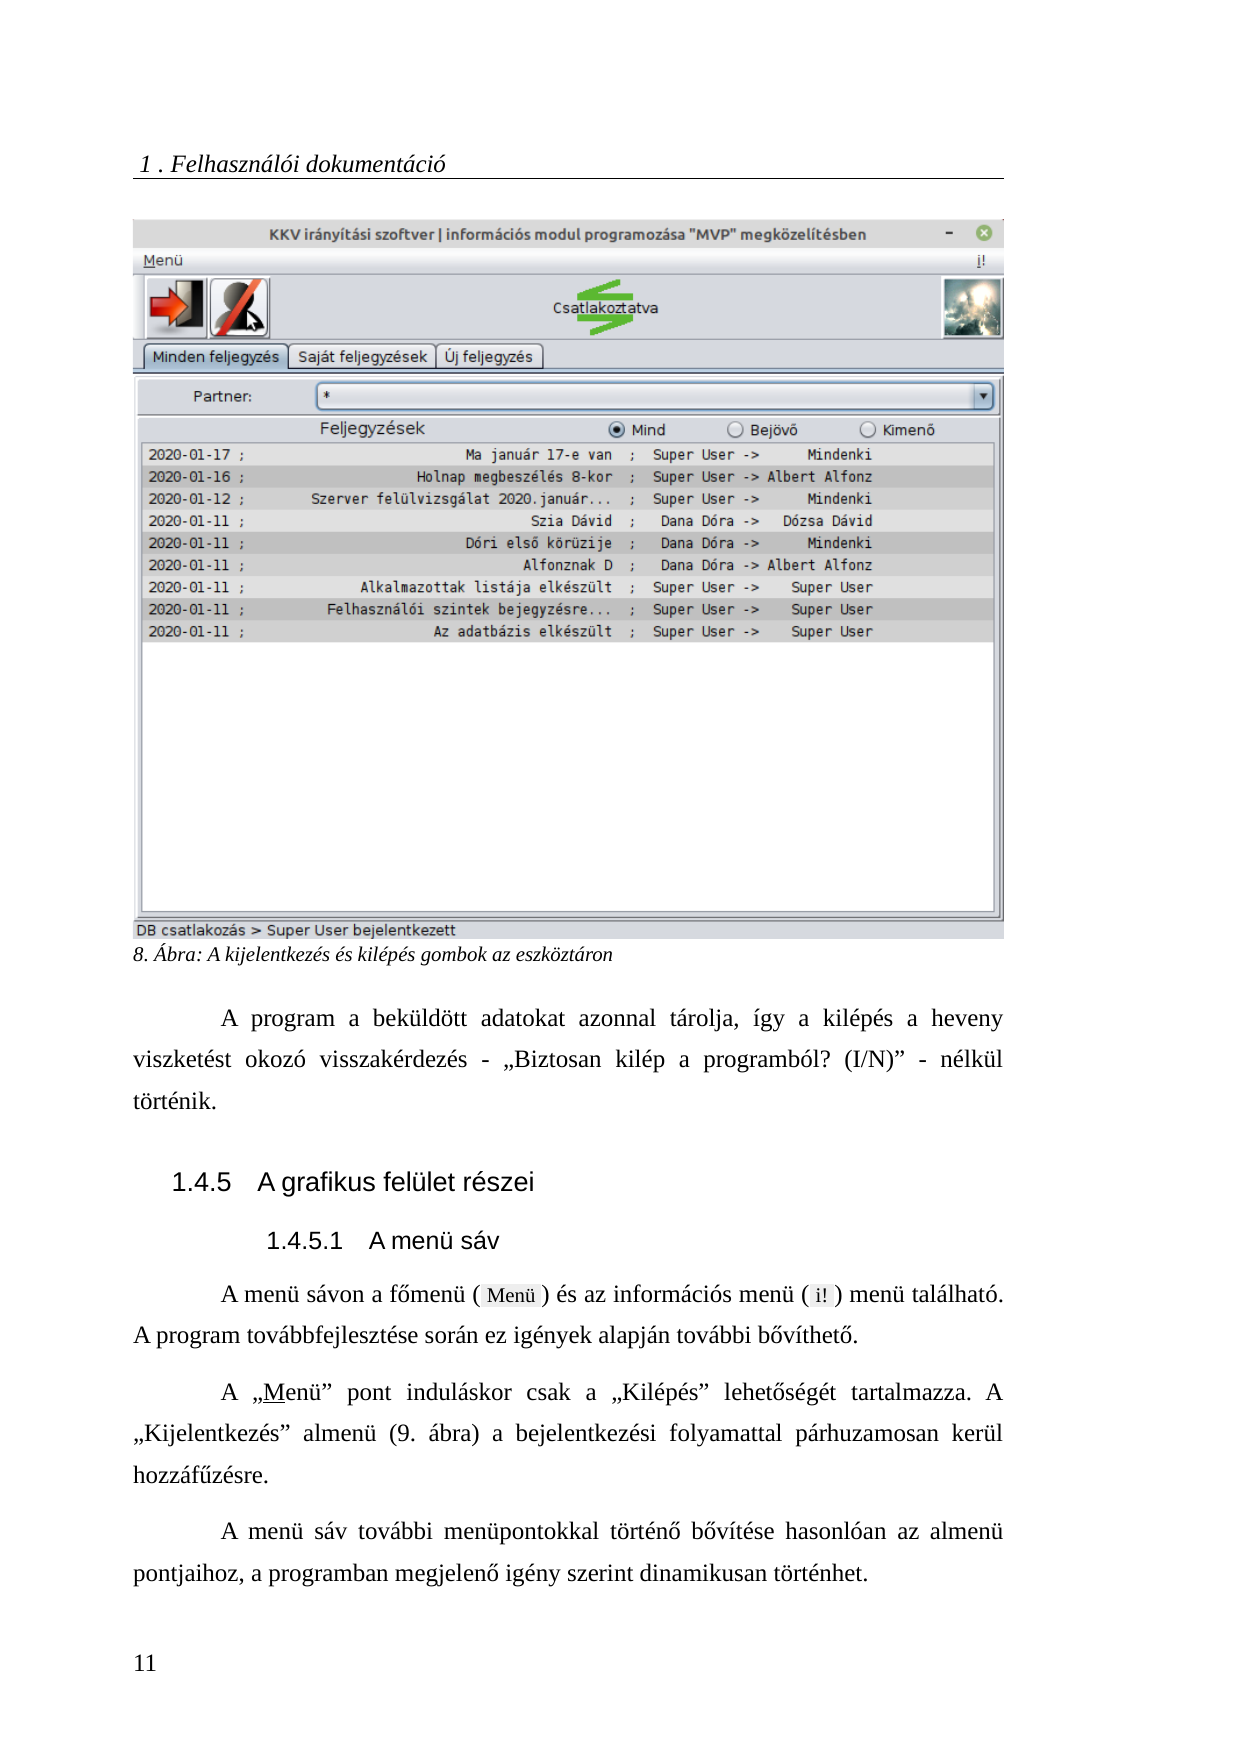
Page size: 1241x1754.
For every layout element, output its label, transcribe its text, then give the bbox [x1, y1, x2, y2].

text 8. Ábra: A kijelentkezés és kilépés gombok az eszköztáron [133, 939, 1004, 966]
subtitle A menü sáv [350, 1226, 1004, 1254]
text A program a beküldött adatokat azonnal tárolja, így a kilépés a heveny viszketést okozó visszakérdezés - „Biztosan kilép a programból? (I/N)” - nélkül történik. [133, 966, 1004, 1114]
picture [132, 219, 1004, 939]
text A „Menü” pont induláskor csak a „Kilépés” lehetőségét tartalmazza. A „Kijelentkezés” almenü (9. ábra) a bejelentkezési folyamattal párhuzamosan kerül hozzáfűzésre. [133, 1378, 1004, 1489]
subtitle A grafikus felület részei [239, 1167, 1004, 1197]
text A menü sávon a főmenü ( Menü ) és az információs menü ( i! ) menü található. A program továbbfejlesztése során ez igények alapján további bővíthető. [133, 1280, 1004, 1349]
text A menü sáv további menüpontokkal történő bővítése hasonlóan az almenü pontjaihoz, a programban megjelenő igény szerint dinamikusan történhet. [133, 1517, 1004, 1587]
text [133, 207, 1004, 219]
